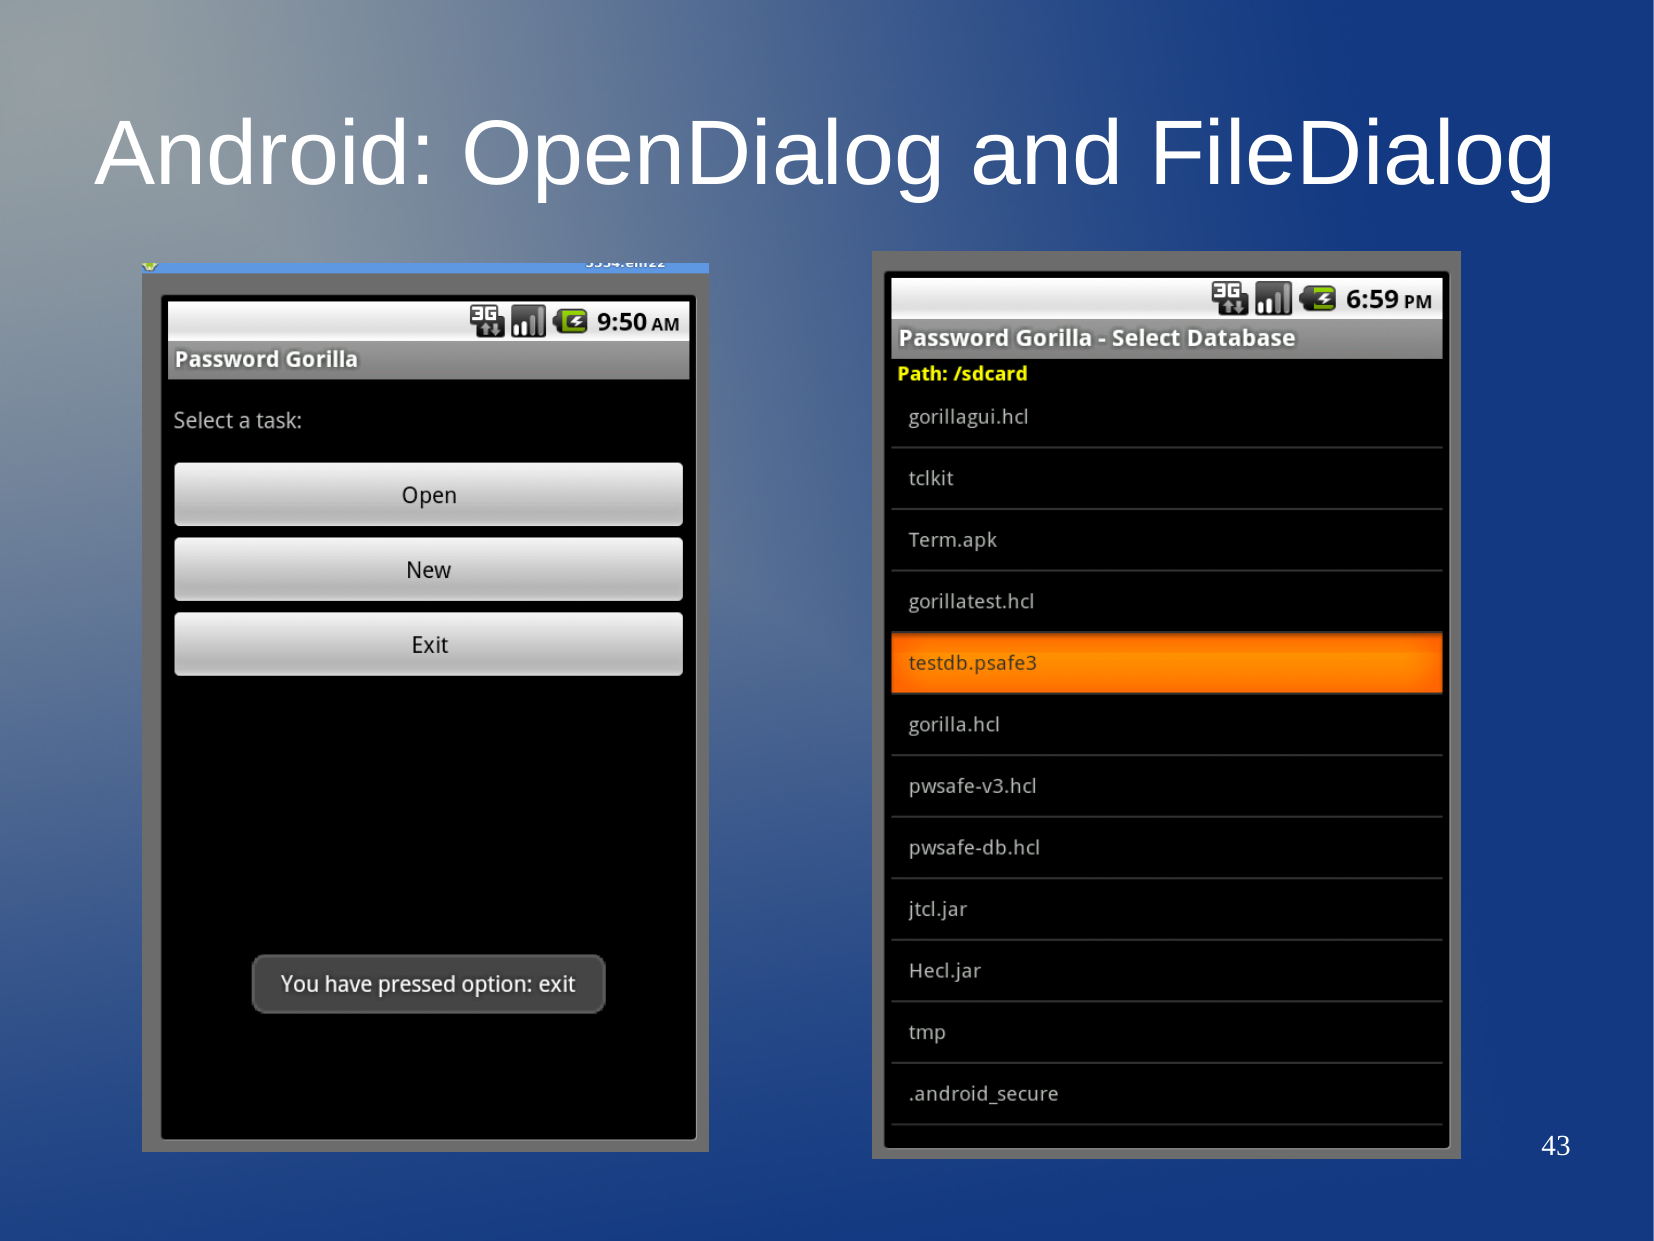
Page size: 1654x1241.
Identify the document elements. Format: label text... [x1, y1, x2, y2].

picture [0, 0, 1654, 1241]
title Android: OpenDialog and FileDialog [82, 49, 1571, 257]
